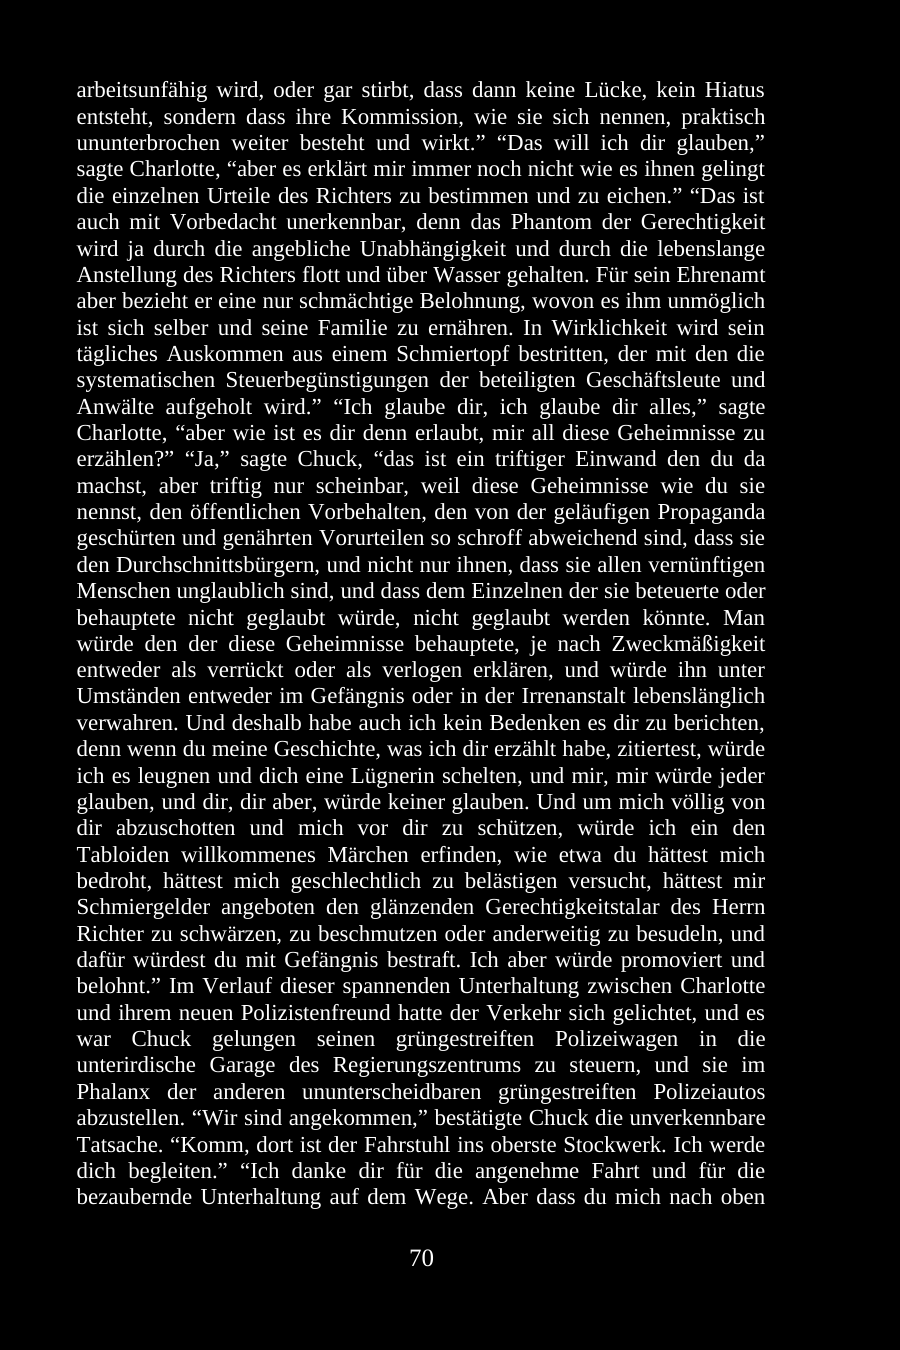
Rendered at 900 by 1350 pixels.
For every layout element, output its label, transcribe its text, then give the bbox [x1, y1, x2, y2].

text arbeitsunfähig wird, oder gar stirbt, dass dann keine Lücke, kein Hiatus entsteht, sondern dass ihre Kommission, wie sie sich nennen, praktisch ununterbrochen weiter besteht und wirkt.” “Das will ich dir glauben,” sagte Charlotte, “aber es erklärt mir immer noch nicht wie es ihnen gelingt die einzelnen Urteile des Richters zu bestimmen und zu eichen.” “Das ist auch mit Vorbedacht unerkennbar, denn das Phantom der Gerechtigkeit wird ja durch die angebliche Unabhängigkeit und durch die lebenslange Anstellung des Richters flott und über Wasser gehalten. Für sein Ehrenamt aber bezieht er eine nur schmächtige Belohnung, wovon es ihm unmöglich ist sich selber und seine Familie zu ernähren. In Wirklichkeit wird sein tägliches Auskommen aus einem Schmiertopf bestritten, der mit den die systematischen Steuerbegünstigungen der beteiligten Geschäftsleute und Anwälte aufgeholt wird.” “Ich glaube dir, ich glaube dir alles,” sagte Charlotte, “aber wie ist es dir denn erlaubt, mir all diese Geheimnisse zu erzählen?” “Ja,” sagte Chuck, “das ist ein triftiger Einwand den du da machst, aber triftig nur scheinbar, weil diese Geheimnisse wie du sie nennst, den öffentlichen Vorbehalten, den von der geläufigen Propaganda geschürten und genährten Vorurteilen so schroff abweichend sind, dass sie den Durchschnittsbürgern, und nicht nur ihnen, dass sie allen vernünftigen Menschen unglaublich sind, und dass dem Einzelnen der sie beteuerte oder behauptete nicht geglaubt würde, nicht geglaubt werden könnte. Man würde den der diese Geheimnisse behauptete, je nach Zweckmäßigkeit entweder als verrückt oder als verlogen erklären, und würde ihn unter Umständen entweder im Gefängnis oder in der Irrenanstalt lebenslänglich verwahren. Und deshalb habe auch ich kein Bedenken es dir zu berichten, denn wenn du meine Geschichte, was ich dir erzählt habe, zitiertest, würde ich es leugnen und dich eine Lügnerin schelten, und mir, mir würde jeder glauben, und dir, dir aber, würde keiner glauben. Und um mich völlig von dir abzuschotten und mich vor dir zu schützen, würde ich ein den Tabloiden willkommenes Märchen erfinden, wie etwa du hättest mich bedroht, hättest mich geschlechtlich zu belästigen versucht, hättest mir Schmiergelder angeboten den glänzenden Gerechtigkeitstalar des Herrn Richter zu schwärzen, zu beschmutzen oder anderweitig zu besudeln, und dafür würdest du mit Gefängnis bestraft. Ich aber würde promoviert und belohnt.” Im Verlauf dieser spannenden Unterhaltung zwischen Charlotte und ihrem neuen Polizistenfreund hatte der Verkehr sich gelichtet, und es war Chuck gelungen seinen grüngestreiften Polizeiwagen in die unterirdische Garage des Regierungszentrums zu steuern, und sie im Phalanx der anderen ununterscheidbaren grüngestreiften Polizeiautos abzustellen. “Wir sind angekommen,” bestätigte Chuck die unverkennbare Tatsache. “Komm, dort ist der Fahrstuhl ins oberste Stockwerk. Ich werde dich begleiten.” “Ich danke dir für die angenehme Fahrt und für die bezaubernde Unterhaltung auf dem Wege. Aber dass du mich nach oben [76, 76, 766, 1210]
